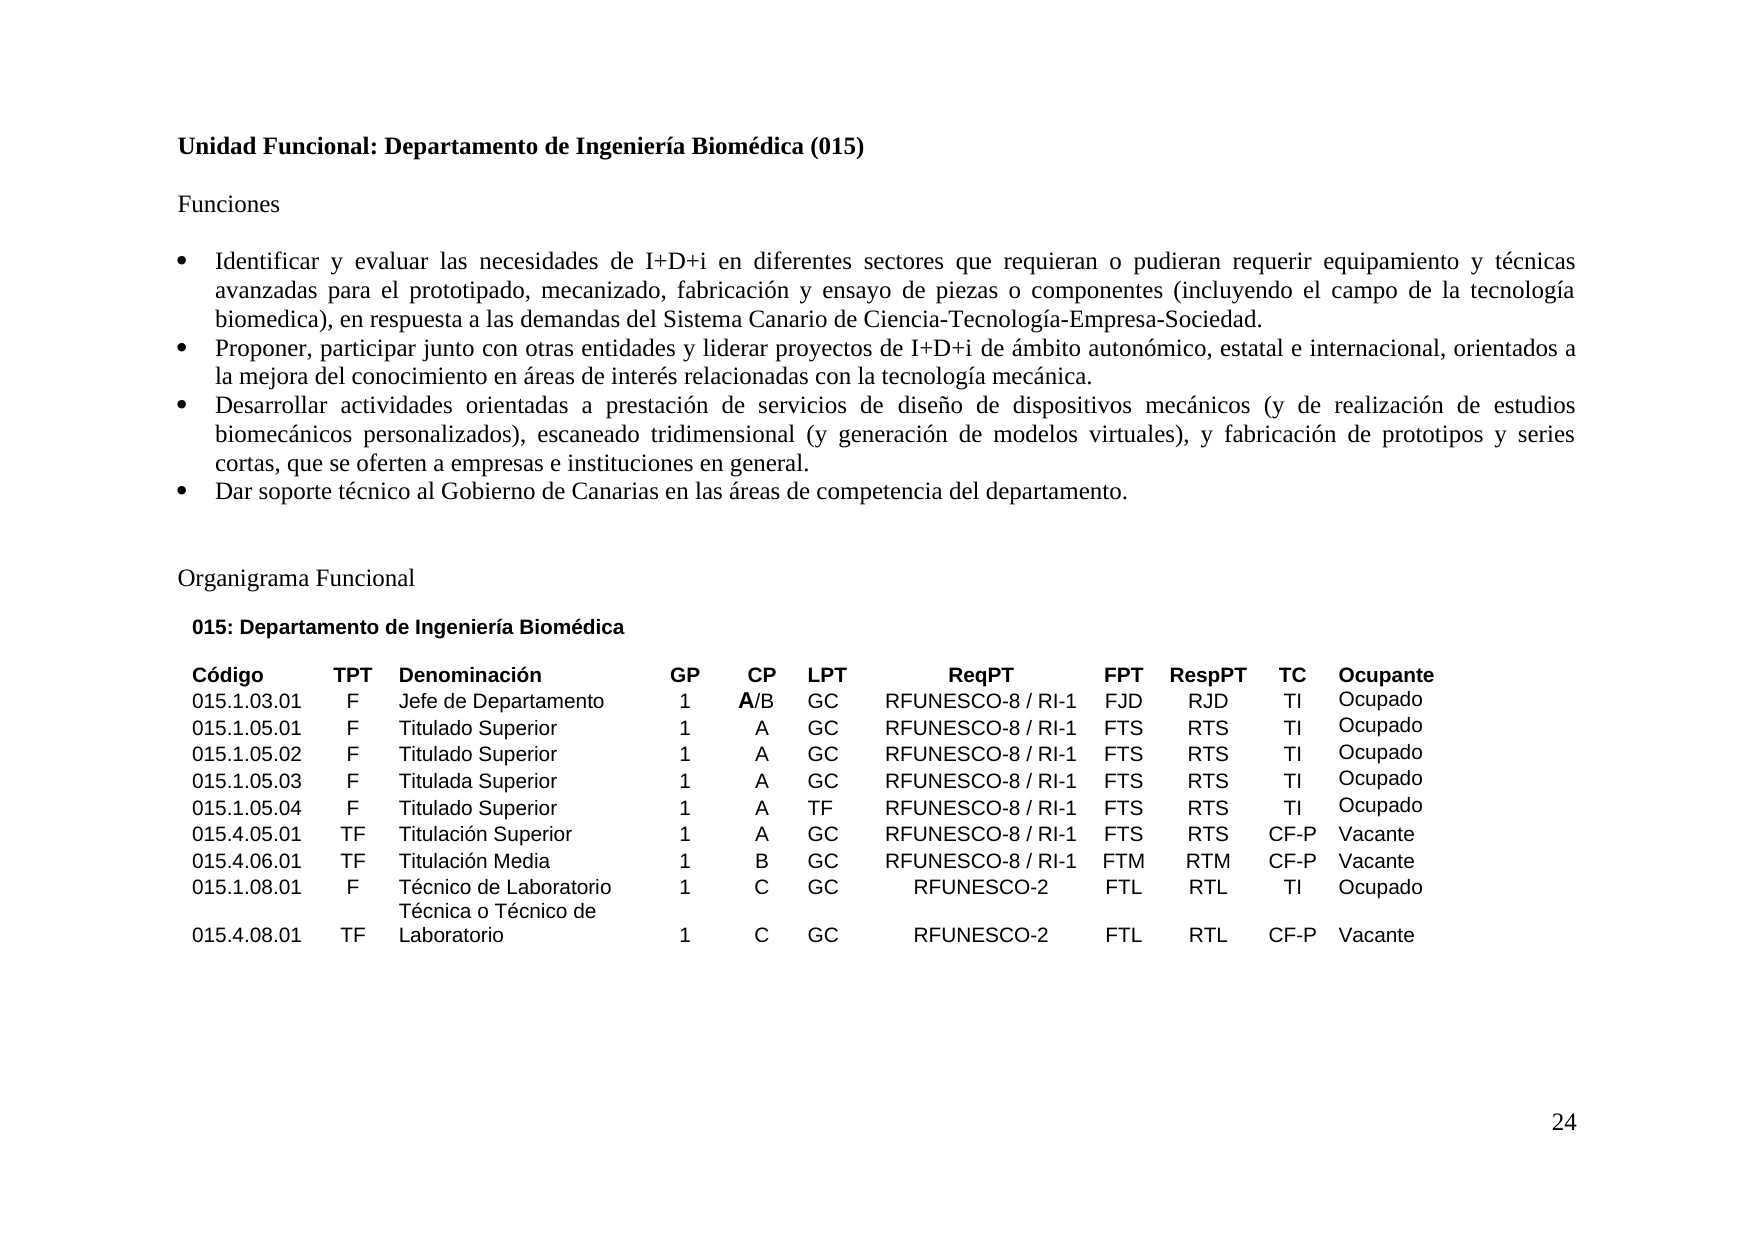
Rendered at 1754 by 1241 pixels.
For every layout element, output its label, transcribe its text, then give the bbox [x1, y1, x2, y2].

table_cell C [723, 899, 800, 947]
table_cell 015.1.05.03 [185, 766, 314, 793]
table_cell A [723, 740, 800, 766]
table_cell Ocupado [1331, 687, 1612, 713]
table_cell RFUNESCO-8 / RI-1 [877, 819, 1085, 846]
subtitle Unidad Funcional: Departamento de Ingeniería Biomédica (015) [177, 131, 1577, 160]
table_cell 1 [647, 740, 723, 766]
table_cell A [723, 766, 800, 793]
list Desarrollar actividades orientadas a prestación de servicios de diseño de dispositivos mecánicos (y de realización de estudios biomecánicos personalizados), escaneado tridimensional (y generación de modelos virtuales), y fabricación de prototipos y series cortas, que se oferten a empresas e instituciones en general. [177, 390, 1577, 476]
table_cell GC [800, 766, 877, 793]
table_cell Técnica o Técnico de Laboratorio [391, 899, 647, 947]
table_cell 015.1.05.02 [185, 740, 314, 766]
table_cell FPT [1085, 639, 1162, 687]
table_cell GC [800, 713, 877, 740]
table_cell F [314, 740, 391, 766]
table_cell TF [314, 899, 391, 947]
table_cell ReqPT [877, 639, 1085, 687]
table_cell F [314, 766, 391, 793]
table_cell FTL [1085, 873, 1162, 899]
table_cell 1 [647, 766, 723, 793]
table_header 015: Departamento de Ingeniería Biomédica [185, 591, 1612, 639]
table_cell Ocupante [1331, 639, 1612, 687]
table_cell 1 [647, 713, 723, 740]
table_cell F [314, 793, 391, 819]
table_cell GC [800, 740, 877, 766]
table_cell 1 [647, 899, 723, 947]
table_cell Titulada Superior [391, 766, 647, 793]
table_cell 015.1.05.01 [185, 713, 314, 740]
table_cell RFUNESCO-2 [877, 873, 1085, 899]
subtitle Organigrama Funcional [177, 563, 1577, 591]
table_cell 1 [647, 793, 723, 819]
table_cell RTS [1162, 766, 1254, 793]
table_cell Ocupado [1331, 766, 1612, 793]
table_cell Vacante [1331, 899, 1612, 947]
table_cell TI [1254, 873, 1331, 899]
table_cell 015.4.08.01 [185, 899, 314, 947]
table_cell A/B [723, 687, 800, 713]
table_cell GC [800, 899, 877, 947]
table_cell 1 [647, 846, 723, 872]
table_cell RJD [1162, 687, 1254, 713]
table_cell TF [314, 846, 391, 872]
table_cell CF-P [1254, 899, 1331, 947]
table_cell FTS [1085, 793, 1162, 819]
table_cell GC [800, 873, 877, 899]
table_cell 1 [647, 819, 723, 846]
table_cell TI [1254, 740, 1331, 766]
table_cell TI [1254, 687, 1331, 713]
table_cell CP [723, 639, 800, 687]
table_cell FJD [1085, 687, 1162, 713]
table_cell B [723, 846, 800, 872]
table_cell TI [1254, 713, 1331, 740]
table_cell Ocupado [1331, 713, 1612, 740]
table_cell FTS [1085, 740, 1162, 766]
table_cell RFUNESCO-8 / RI-1 [877, 793, 1085, 819]
table_cell F [314, 713, 391, 740]
table_cell GC [800, 687, 877, 713]
table_cell Denominación [391, 639, 647, 687]
table_cell Ocupado [1331, 793, 1612, 819]
table_cell RFUNESCO-8 / RI-1 [877, 713, 1085, 740]
list Identificar y evaluar las necesidades de I+D+i en diferentes sectores que requieran o pudieran requerir equipamiento y técnicas avanzadas para el prototipado, mecanizado, fabricación y ensayo de piezas o componentes (incluyendo el campo de la tecnología biomedica), en respuesta a las demandas del Sistema Canario de Ciencia-Tecnología-Empresa-Sociedad. [177, 246, 1577, 333]
table_cell CF-P [1254, 819, 1331, 846]
table_cell 015.4.06.01 [185, 846, 314, 872]
table_cell Vacante [1331, 846, 1612, 872]
table_cell RTS [1162, 793, 1254, 819]
table_cell F [314, 687, 391, 713]
table_cell Titulación Media [391, 846, 647, 872]
table_cell RFUNESCO-8 / RI-1 [877, 687, 1085, 713]
table_cell Técnico de Laboratorio [391, 873, 647, 899]
table_cell RFUNESCO-8 / RI-1 [877, 846, 1085, 872]
table_cell RTL [1162, 899, 1254, 947]
table_cell Titulación Superior [391, 819, 647, 846]
table_cell GP [647, 639, 723, 687]
table_cell TI [1254, 793, 1331, 819]
table_cell Titulado Superior [391, 793, 647, 819]
table_cell RTS [1162, 819, 1254, 846]
table_cell 1 [647, 873, 723, 899]
table_cell Vacante [1331, 819, 1612, 846]
table_cell RTS [1162, 713, 1254, 740]
list Dar soporte técnico al Gobierno de Canarias en las áreas de competencia del departamento. [177, 476, 1577, 505]
table_cell LPT [800, 639, 877, 687]
table_cell Jefe de Departamento [391, 687, 647, 713]
table_cell A [723, 819, 800, 846]
table_cell F [314, 873, 391, 899]
table_cell Ocupado [1331, 740, 1612, 766]
table_cell RFUNESCO-8 / RI-1 [877, 740, 1085, 766]
table_cell FTS [1085, 713, 1162, 740]
table_cell A [723, 713, 800, 740]
table_cell CF-P [1254, 846, 1331, 872]
table_cell A [723, 793, 800, 819]
table_cell Titulado Superior [391, 713, 647, 740]
list Proponer, participar junto con otras entidades y liderar proyectos de I+D+i de ámbito autonómico, estatal e internacional, orientados a la mejora del conocimiento en áreas de interés relacionadas con la tecnología mecánica. [177, 333, 1577, 390]
table_cell 1 [647, 687, 723, 713]
table_cell RTM [1162, 846, 1254, 872]
table_cell TC [1254, 639, 1331, 687]
table_cell GC [800, 846, 877, 872]
table_cell TF [314, 819, 391, 846]
table_cell FTM [1085, 846, 1162, 872]
table_cell RFUNESCO-8 / RI-1 [877, 766, 1085, 793]
subtitle Funciones [177, 189, 1577, 218]
table_cell TF [800, 793, 877, 819]
table_cell RTS [1162, 740, 1254, 766]
table_cell FTS [1085, 819, 1162, 846]
table_cell GC [800, 819, 877, 846]
table_cell 015.1.08.01 [185, 873, 314, 899]
table_cell TPT [314, 639, 391, 687]
table_cell TI [1254, 766, 1331, 793]
table_cell FTS [1085, 766, 1162, 793]
table_cell Ocupado [1331, 873, 1612, 899]
table_cell 015.4.05.01 [185, 819, 314, 846]
table_cell FTL [1085, 899, 1162, 947]
table_cell RFUNESCO-2 [877, 899, 1085, 947]
table_cell Titulado Superior [391, 740, 647, 766]
table_cell RespPT [1162, 639, 1254, 687]
table_cell 015.1.03.01 [185, 687, 314, 713]
table_cell C [723, 873, 800, 899]
table_cell RTL [1162, 873, 1254, 899]
table_cell Código [185, 639, 314, 687]
table_cell 015.1.05.04 [185, 793, 314, 819]
